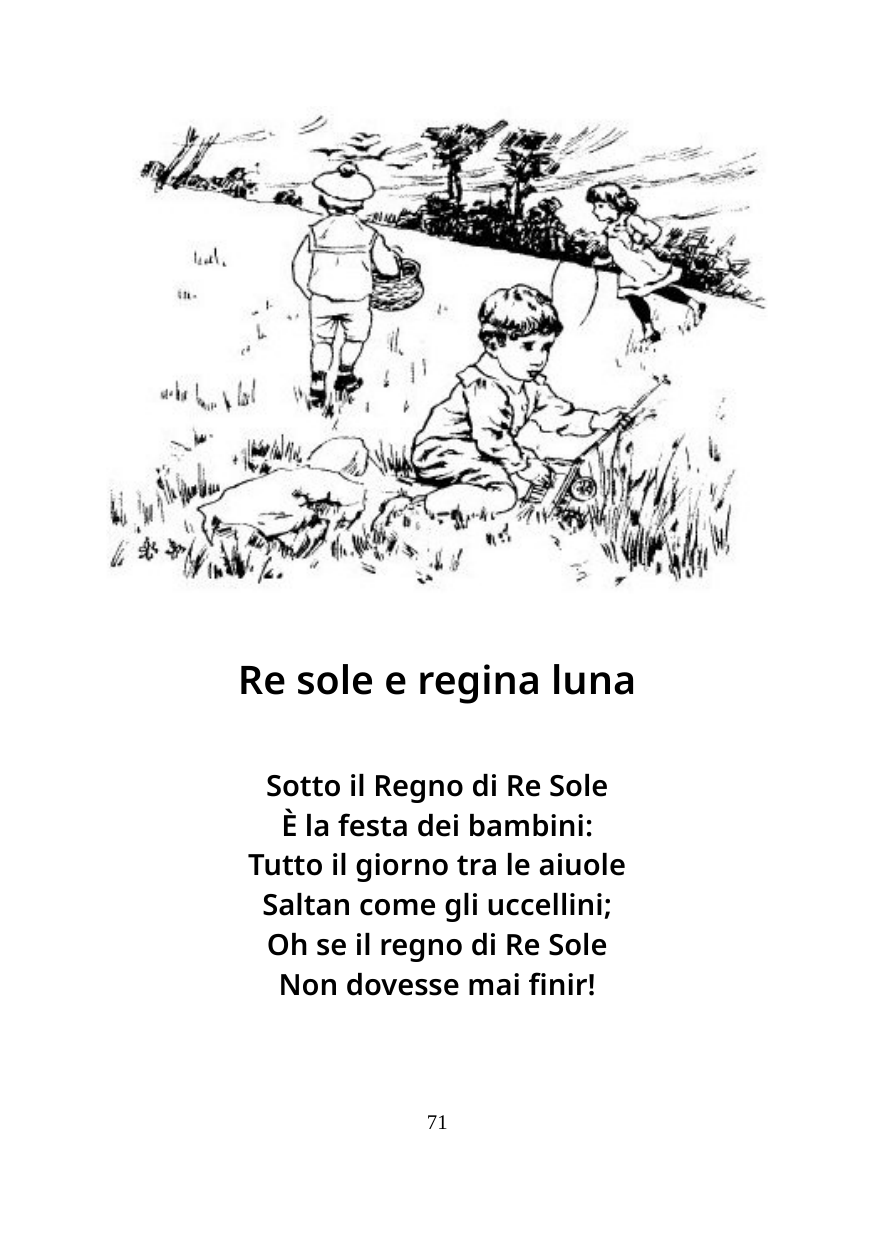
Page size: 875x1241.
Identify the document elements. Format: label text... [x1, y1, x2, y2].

subtitle Re sole e regina luna [106, 594, 768, 706]
picture [106, 106, 768, 594]
text Sotto il Regno di Re Sole È la festa dei bambini: Tutto il giorno tra le aiuole Saltan come gli uccellini; Oh se il regno di Re Sole Non dovesse mai finir! [106, 765, 768, 1003]
